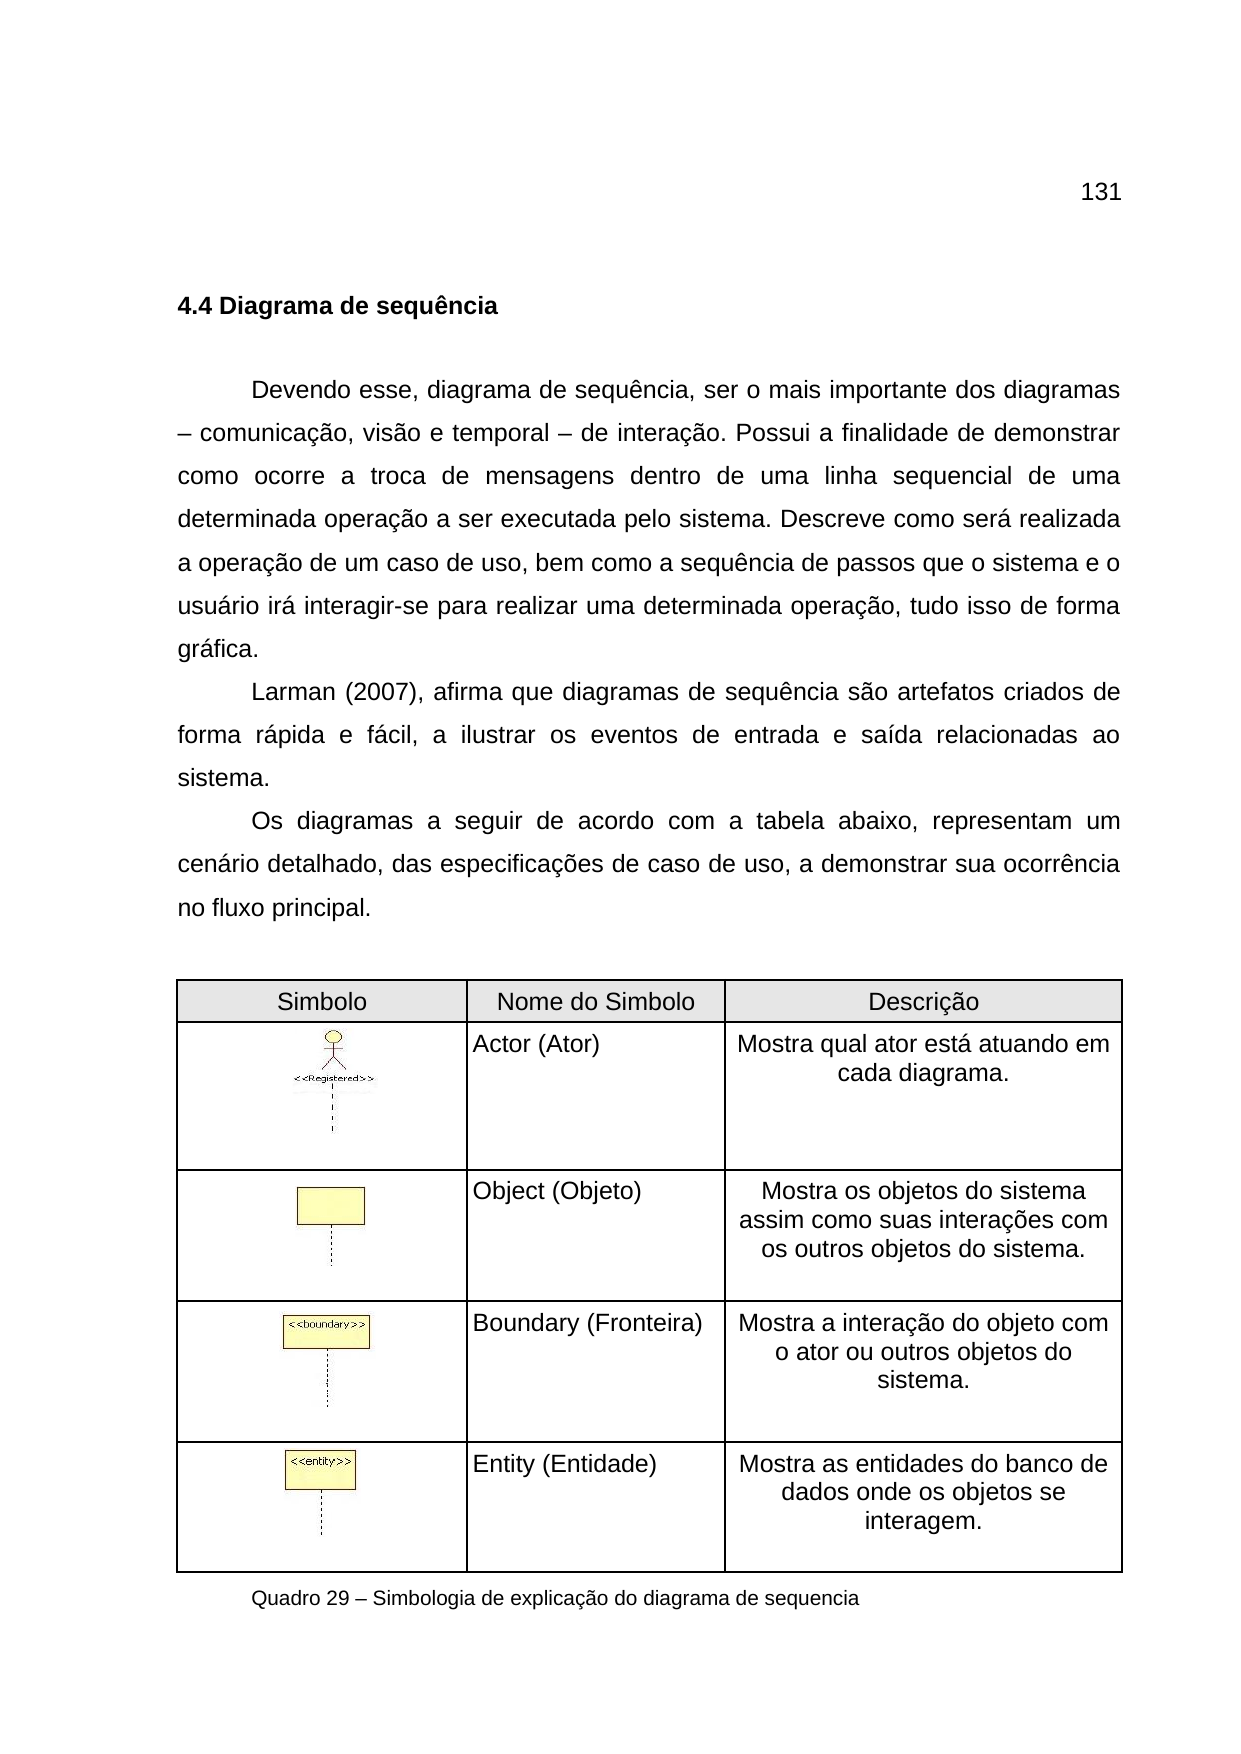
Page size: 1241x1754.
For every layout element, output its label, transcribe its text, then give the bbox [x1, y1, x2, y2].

table_header Simbolo [178, 981, 466, 1021]
table_cell Mostra as entidades do banco de dados onde os objetos se interagem. [726, 1443, 1121, 1571]
subtitle 4.4 Diagrama de sequência [177, 291, 1122, 319]
picture [292, 1028, 381, 1134]
table_cell Entity (Entidade) [468, 1443, 724, 1571]
table_cell Object (Objeto) [468, 1171, 724, 1300]
text Os diagramas a seguir de acordo com a tabela abaixo, representam um cenário detalhado, das especificações de caso de uso, a demonstrar sua ocorrência no fluxo principal. [177, 806, 1122, 921]
table_cell Mostra a interação do objeto com o ator ou outros objetos do sistema. [726, 1302, 1121, 1441]
table_cell [178, 1023, 466, 1168]
table_cell Mostra qual ator está atuando em cada diagrama. [726, 1023, 1121, 1168]
table_cell [178, 1171, 466, 1300]
table_cell [178, 1302, 466, 1441]
table_cell Mostra os objetos do sistema assim como suas interações com os outros objetos do sistema. [726, 1171, 1121, 1300]
text Larman (2007), afirma que diagramas de sequência são artefatos criados de forma rápida e fácil, a ilustrar os eventos de entrada e saída relacionadas ao sistema. [177, 677, 1122, 792]
text Devendo esse, diagrama de sequência, ser o mais importante dos diagramas – comunicação, visão e temporal – de interação. Possui a finalidade de demonstrar como ocorre a troca de mensagens dentro de uma linha sequencial de uma determinada operação a ser executada pelo sistema. Descreve como será realizada a operação de um caso de uso, bem como a sequência de passos que o sistema e o usuário irá interagir-se para realizar uma determinada operação, tudo isso de forma gráfica. [177, 375, 1122, 663]
table_cell Boundary (Fronteira) [468, 1302, 724, 1441]
text Quadro 29 – Simbologia de explicação do diagrama de sequencia [177, 1586, 1122, 1609]
table_header Nome do Simbolo [468, 981, 724, 1021]
table_cell [178, 1449, 466, 1571]
picture [279, 1311, 376, 1407]
picture [283, 1448, 361, 1537]
picture [295, 1186, 367, 1266]
table_cell [178, 1443, 466, 1448]
table_header Descrição [726, 981, 1121, 1021]
table_cell Actor (Ator) [468, 1023, 724, 1168]
